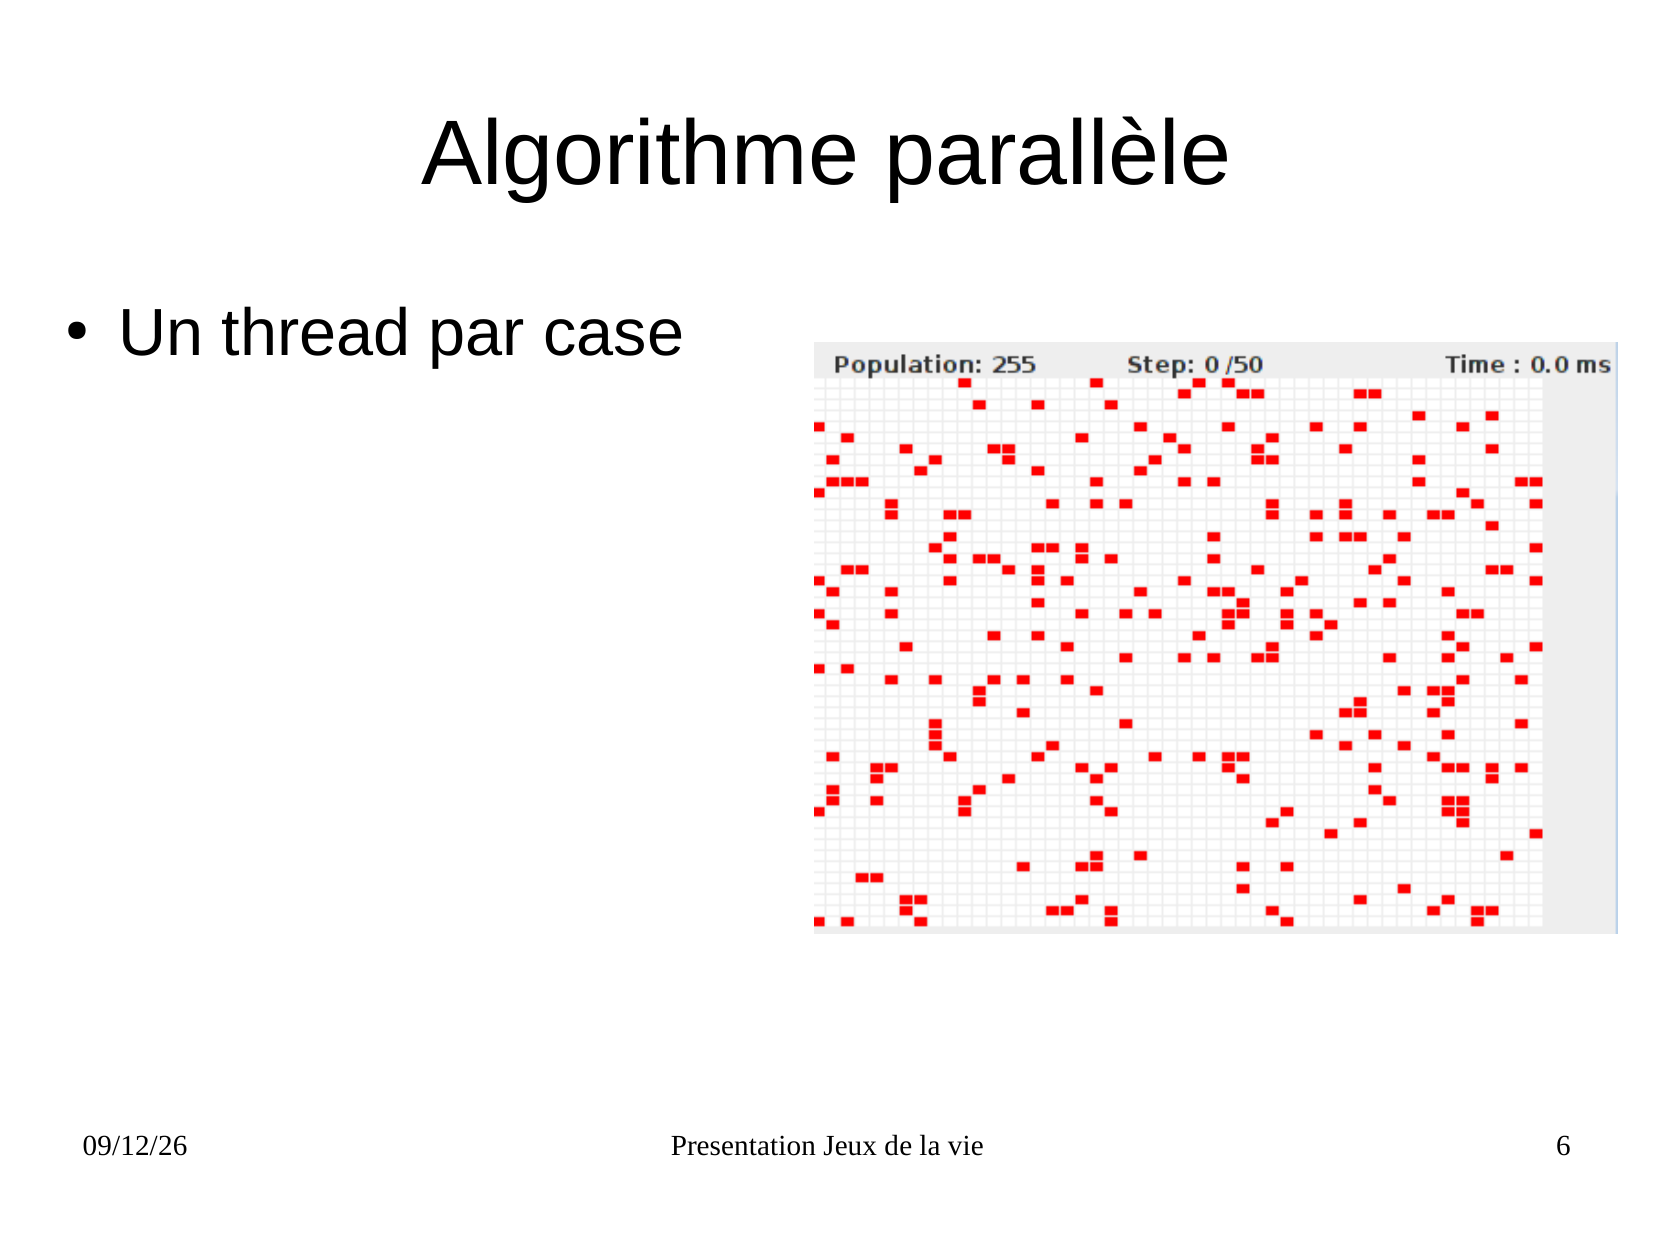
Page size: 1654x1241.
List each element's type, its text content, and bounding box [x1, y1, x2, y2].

title Algorithme parallèle [82, 49, 1571, 257]
list Un thread par case [47, 295, 780, 1040]
picture [814, 342, 1618, 934]
